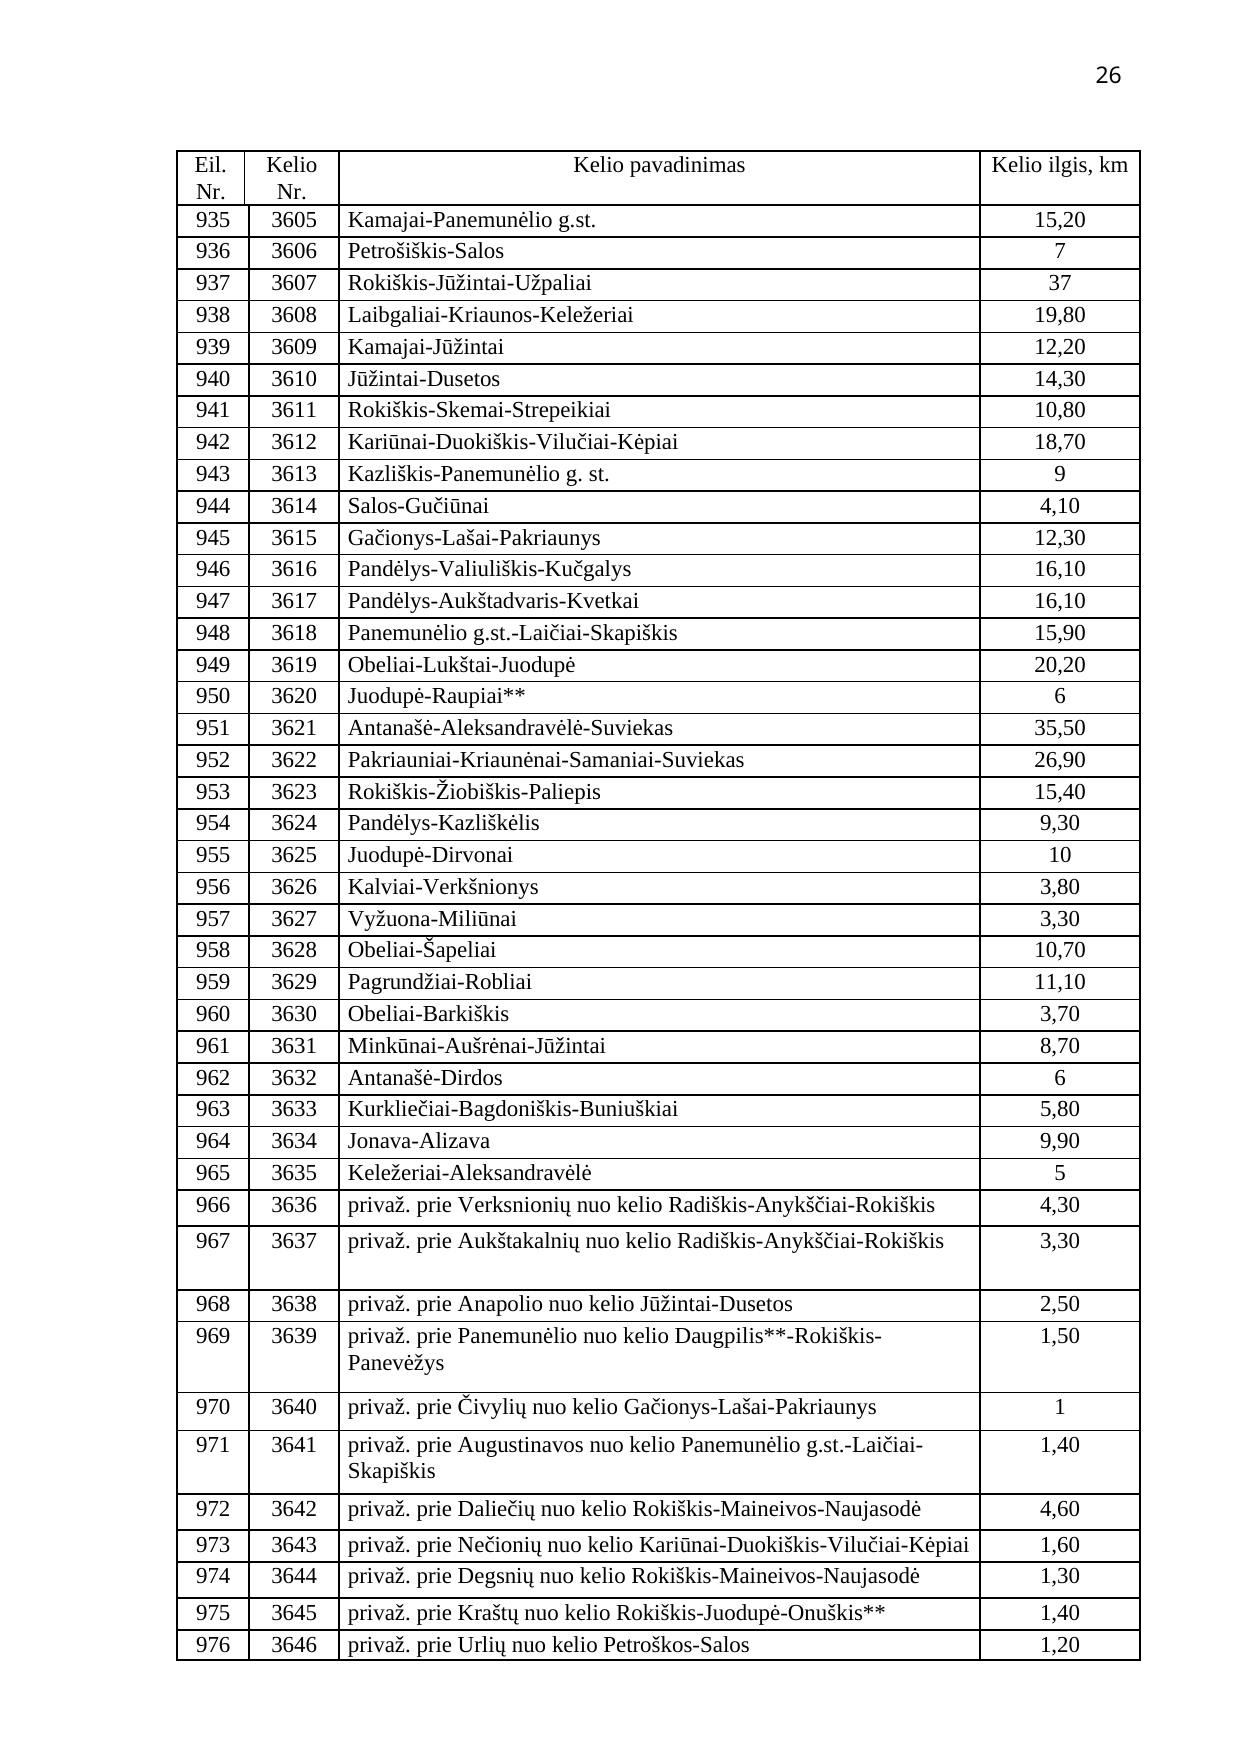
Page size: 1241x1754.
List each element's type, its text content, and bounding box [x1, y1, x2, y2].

table_cell Juodupė-Raupiai** [340, 682, 979, 713]
table_cell 3622 [250, 746, 338, 776]
table_cell 3,80 [981, 873, 1139, 903]
table_cell Pandėlys-Aukštadvaris-Kvetkai [340, 587, 979, 617]
table_cell Laibgaliai-Kriaunos-Keležeriai [340, 301, 979, 331]
table_cell 4,60 [981, 1495, 1139, 1529]
table_cell Rokiškis-Skemai-Strepeikiai [340, 397, 979, 427]
table_cell 19,80 [981, 301, 1139, 331]
table_cell 3618 [250, 619, 338, 649]
table_cell privaž. prie Kraštų nuo kelio Rokiškis-Juodupė-Onuškis** [340, 1599, 979, 1629]
table_cell 15,40 [981, 778, 1139, 808]
table_cell 962 [178, 1064, 248, 1094]
table_cell Kamajai-Panemunėlio g.st. [340, 206, 979, 236]
table_cell 3633 [250, 1096, 338, 1126]
table_cell 14,30 [981, 365, 1139, 395]
table_header Eil. Nr. [178, 152, 244, 204]
table_cell 9 [981, 460, 1139, 490]
table_cell Jūžintai-Dusetos [340, 365, 979, 395]
table_cell 3632 [250, 1064, 338, 1094]
table_cell Kalviai-Verkšnionys [340, 873, 979, 903]
table_cell Vyžuona-Miliūnai [340, 905, 979, 935]
table_cell Kamajai-Jūžintai [340, 333, 979, 363]
table_cell 1,40 [981, 1431, 1139, 1493]
table_cell 940 [178, 365, 248, 395]
table_cell 953 [178, 778, 248, 808]
table_cell 3,30 [981, 1227, 1139, 1289]
table_cell privaž. prie Panemunėlio nuo kelio Daugpilis**-Rokiškis-Panevėžys [340, 1322, 979, 1392]
table_cell 944 [178, 492, 248, 522]
table_cell 961 [178, 1032, 248, 1062]
table_cell Keležeriai-Aleksandravėlė [340, 1159, 979, 1189]
table_cell 971 [178, 1431, 248, 1493]
table_cell Juodupė-Dirvonai [340, 841, 979, 871]
table_cell 4,30 [981, 1191, 1139, 1225]
table_cell Obeliai-Barkiškis [340, 1000, 979, 1030]
table_cell 3646 [250, 1631, 338, 1659]
table_cell 936 [178, 238, 248, 268]
table_cell 15,90 [981, 619, 1139, 649]
table_cell 3645 [250, 1599, 338, 1629]
table_cell 6 [981, 1064, 1139, 1094]
table_cell Obeliai-Šapeliai [340, 937, 979, 967]
table_cell Gačionys-Lašai-Pakriaunys [340, 524, 979, 554]
table_cell 939 [178, 333, 248, 363]
table_header Kelio Nr. [245, 152, 338, 204]
table_cell 3606 [250, 238, 338, 268]
table_cell Antanašė-Aleksandravėlė-Suviekas [340, 714, 979, 744]
table_cell 3644 [250, 1563, 338, 1597]
table_cell 941 [178, 397, 248, 427]
table_cell 958 [178, 937, 248, 967]
table_cell Antanašė-Dirdos [340, 1064, 979, 1094]
table_cell 945 [178, 524, 248, 554]
table_cell 3614 [250, 492, 338, 522]
table_cell 37 [981, 270, 1139, 299]
table_cell 16,10 [981, 555, 1139, 586]
table_cell 3612 [250, 428, 338, 458]
table_cell 3608 [250, 301, 338, 331]
table_cell privaž. prie Aukštakalnių nuo kelio Radiškis-Anykščiai-Rokiškis [340, 1227, 979, 1289]
table_cell Jonava-Alizava [340, 1127, 979, 1157]
table_cell 969 [178, 1322, 248, 1392]
table_cell privaž. prie Urlių nuo kelio Petroškos-Salos [340, 1631, 979, 1659]
table_cell 16,10 [981, 587, 1139, 617]
table_cell 3610 [250, 365, 338, 395]
table_cell 3635 [250, 1159, 338, 1189]
table_cell 3616 [250, 555, 338, 586]
table_cell 12,30 [981, 524, 1139, 554]
table_cell 3,70 [981, 1000, 1139, 1030]
table_cell 3617 [250, 587, 338, 617]
table_cell 976 [178, 1631, 248, 1659]
table_cell 3,30 [981, 905, 1139, 935]
table_cell 949 [178, 651, 248, 681]
table_cell 968 [178, 1291, 248, 1321]
table_cell Petrošiškis-Salos [340, 238, 979, 268]
table_cell 3638 [250, 1291, 338, 1321]
table_cell 3624 [250, 810, 338, 840]
table_cell 974 [178, 1563, 248, 1597]
table_cell 1,30 [981, 1563, 1139, 1597]
table_cell 951 [178, 714, 248, 744]
table_cell 966 [178, 1191, 248, 1225]
table_cell Rokiškis-Žiobiškis-Paliepis [340, 778, 979, 808]
table_cell 935 [178, 206, 248, 236]
table_cell 3631 [250, 1032, 338, 1062]
table_cell 3636 [250, 1191, 338, 1225]
table_cell 5 [981, 1159, 1139, 1189]
table_cell Pagrundžiai-Robliai [340, 968, 979, 998]
table_cell privaž. prie Anapolio nuo kelio Jūžintai-Dusetos [340, 1291, 979, 1321]
table_cell 18,70 [981, 428, 1139, 458]
table_cell 15,20 [981, 206, 1139, 236]
table_cell 35,50 [981, 714, 1139, 744]
table_cell 10,70 [981, 937, 1139, 967]
table_cell 972 [178, 1495, 248, 1529]
table_cell 6 [981, 682, 1139, 713]
table_cell 3623 [250, 778, 338, 808]
table_cell 1,50 [981, 1322, 1139, 1392]
table_cell Pakriauniai-Kriaunėnai-Samaniai-Suviekas [340, 746, 979, 776]
table_cell 3605 [250, 206, 338, 236]
table_cell 8,70 [981, 1032, 1139, 1062]
table_cell 955 [178, 841, 248, 871]
table_cell 3640 [250, 1393, 338, 1429]
table_cell 960 [178, 1000, 248, 1030]
table_cell privaž. prie Degsnių nuo kelio Rokiškis-Maineivos-Naujasodė [340, 1563, 979, 1597]
table_cell Kurkliečiai-Bagdoniškis-Buniuškiai [340, 1096, 979, 1126]
table_cell 954 [178, 810, 248, 840]
table_cell 1 [981, 1393, 1139, 1429]
table_cell 20,20 [981, 651, 1139, 681]
table_cell 3619 [250, 651, 338, 681]
table_cell Pandėlys-Valiuliškis-Kučgalys [340, 555, 979, 586]
table_cell Kariūnai-Duokiškis-Vilučiai-Kėpiai [340, 428, 979, 458]
table_header Kelio ilgis, km [981, 152, 1139, 204]
table_cell 3611 [250, 397, 338, 427]
table_cell 3613 [250, 460, 338, 490]
table_cell 1,20 [981, 1631, 1139, 1659]
table_cell 2,50 [981, 1291, 1139, 1321]
table_cell 947 [178, 587, 248, 617]
table_cell 948 [178, 619, 248, 649]
table_cell 3621 [250, 714, 338, 744]
table_cell 952 [178, 746, 248, 776]
table_cell 10 [981, 841, 1139, 871]
table_cell privaž. prie Čivylių nuo kelio Gačionys-Lašai-Pakriaunys [340, 1393, 979, 1429]
table_cell 3615 [250, 524, 338, 554]
table_cell 3641 [250, 1431, 338, 1493]
table_cell 3627 [250, 905, 338, 935]
table_cell 970 [178, 1393, 248, 1429]
table_cell 946 [178, 555, 248, 586]
table_cell Minkūnai-Aušrėnai-Jūžintai [340, 1032, 979, 1062]
table_cell 5,80 [981, 1096, 1139, 1126]
table_cell 10,80 [981, 397, 1139, 427]
table_cell 957 [178, 905, 248, 935]
table_cell 12,20 [981, 333, 1139, 363]
table_cell Kazliškis-Panemunėlio g. st. [340, 460, 979, 490]
table_cell 3628 [250, 937, 338, 967]
table_cell 3620 [250, 682, 338, 713]
table_cell 3625 [250, 841, 338, 871]
table_cell 9,90 [981, 1127, 1139, 1157]
table_cell 950 [178, 682, 248, 713]
table_cell 937 [178, 270, 248, 299]
table_cell 956 [178, 873, 248, 903]
table_cell 3643 [250, 1531, 338, 1561]
table_cell 11,10 [981, 968, 1139, 998]
table_cell 942 [178, 428, 248, 458]
table_cell Salos-Gučiūnai [340, 492, 979, 522]
table_cell 963 [178, 1096, 248, 1126]
table_cell 975 [178, 1599, 248, 1629]
table_cell 3630 [250, 1000, 338, 1030]
table_cell 4,10 [981, 492, 1139, 522]
table_cell privaž. prie Verksnionių nuo kelio Radiškis-Anykščiai-Rokiškis [340, 1191, 979, 1225]
table_cell 3607 [250, 270, 338, 299]
table_cell 943 [178, 460, 248, 490]
table_cell 973 [178, 1531, 248, 1561]
table_cell 3626 [250, 873, 338, 903]
table_cell 3634 [250, 1127, 338, 1157]
table_cell 3637 [250, 1227, 338, 1289]
table_cell 1,60 [981, 1531, 1139, 1561]
table_cell 3642 [250, 1495, 338, 1529]
table_cell privaž. prie Daliečių nuo kelio Rokiškis-Maineivos-Naujasodė [340, 1495, 979, 1529]
table_cell 938 [178, 301, 248, 331]
table_cell 964 [178, 1127, 248, 1157]
table_cell Pandėlys-Kazliškėlis [340, 810, 979, 840]
table_cell privaž. prie Nečionių nuo kelio Kariūnai-Duokiškis-Vilučiai-Kėpiai [340, 1531, 979, 1561]
table_cell 7 [981, 238, 1139, 268]
table_cell Panemunėlio g.st.-Laičiai-Skapiškis [340, 619, 979, 649]
table_cell 1,40 [981, 1599, 1139, 1629]
table_cell Rokiškis-Jūžintai-Užpaliai [340, 270, 979, 299]
table_cell 3629 [250, 968, 338, 998]
table_cell 26,90 [981, 746, 1139, 776]
table_cell 967 [178, 1227, 248, 1289]
table_cell 3609 [250, 333, 338, 363]
table_cell Obeliai-Lukštai-Juodupė [340, 651, 979, 681]
table_cell 965 [178, 1159, 248, 1189]
table_cell 9,30 [981, 810, 1139, 840]
table_cell 959 [178, 968, 248, 998]
table_header Kelio pavadinimas [340, 152, 979, 204]
table_cell privaž. prie Augustinavos nuo kelio Panemunėlio g.st.-Laičiai-Skapiškis [340, 1431, 979, 1493]
table_cell 3639 [250, 1322, 338, 1392]
